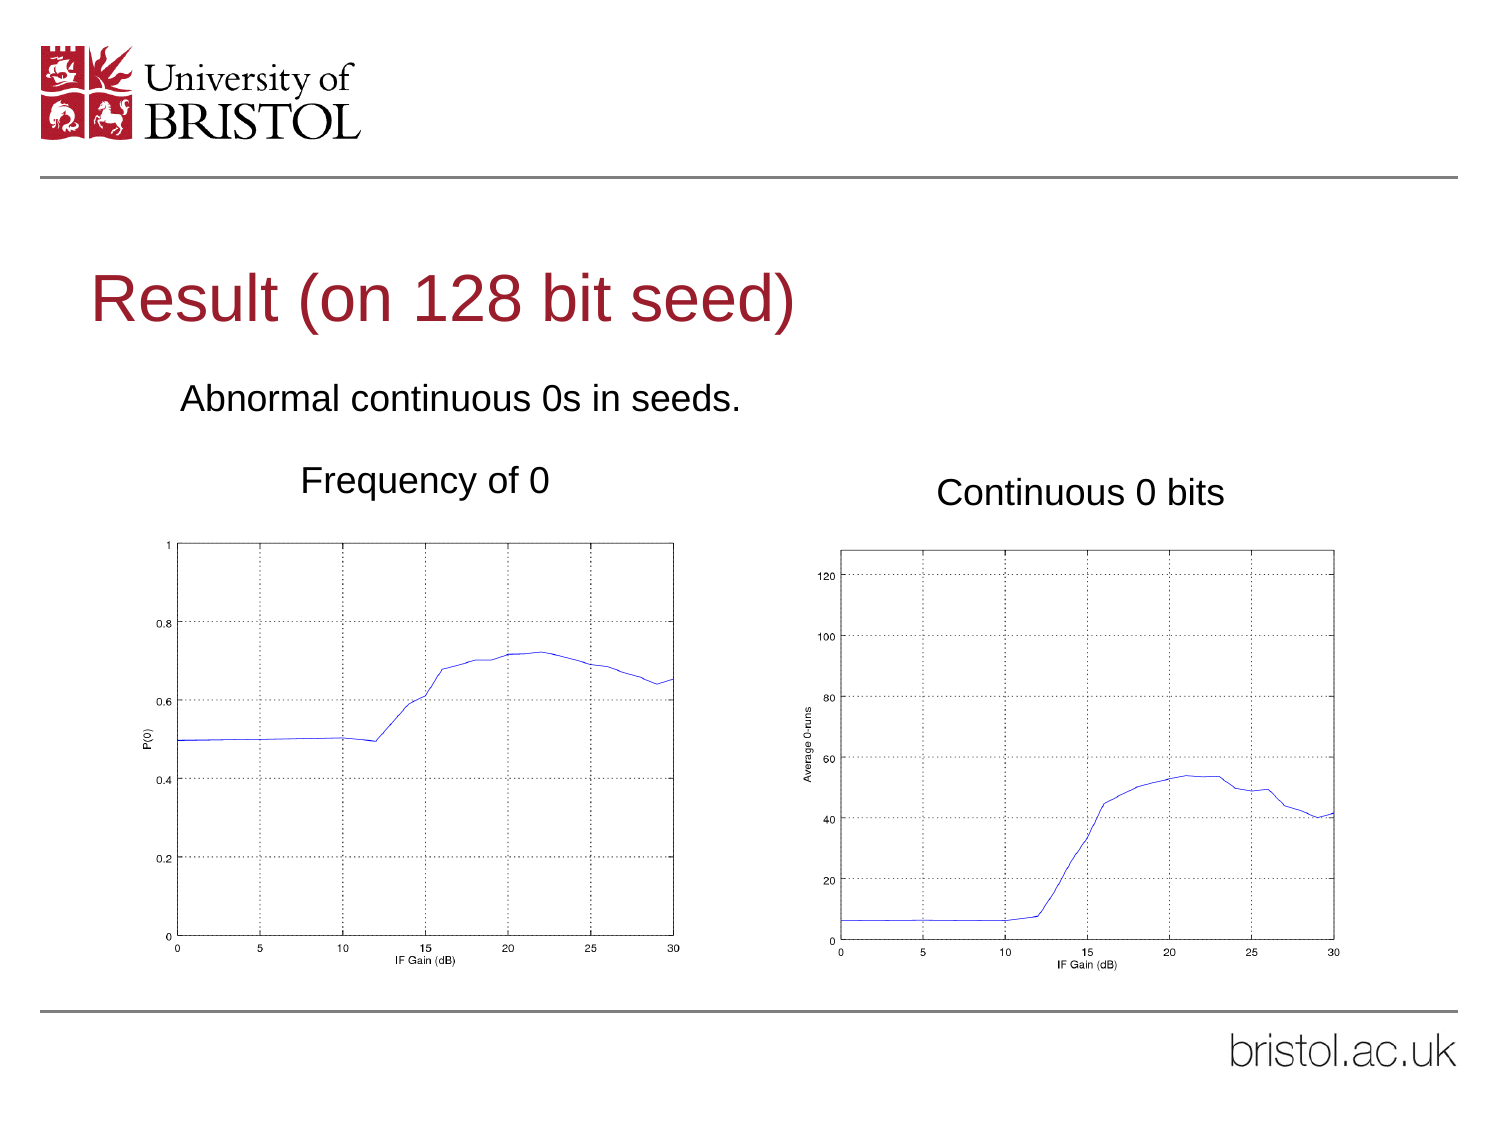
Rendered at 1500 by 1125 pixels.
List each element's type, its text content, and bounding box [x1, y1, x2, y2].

picture [758, 514, 1394, 993]
picture [94, 507, 734, 989]
picture [1214, 1023, 1459, 1080]
title Result (on 128 bit seed) [75, 200, 1426, 389]
picture [41, 46, 361, 140]
text_box Abnormal continuous 0s in seeds. [165, 366, 1359, 426]
text_box Continuous 0 bits [838, 460, 1323, 521]
text_box Frequency of 0 [177, 448, 674, 509]
